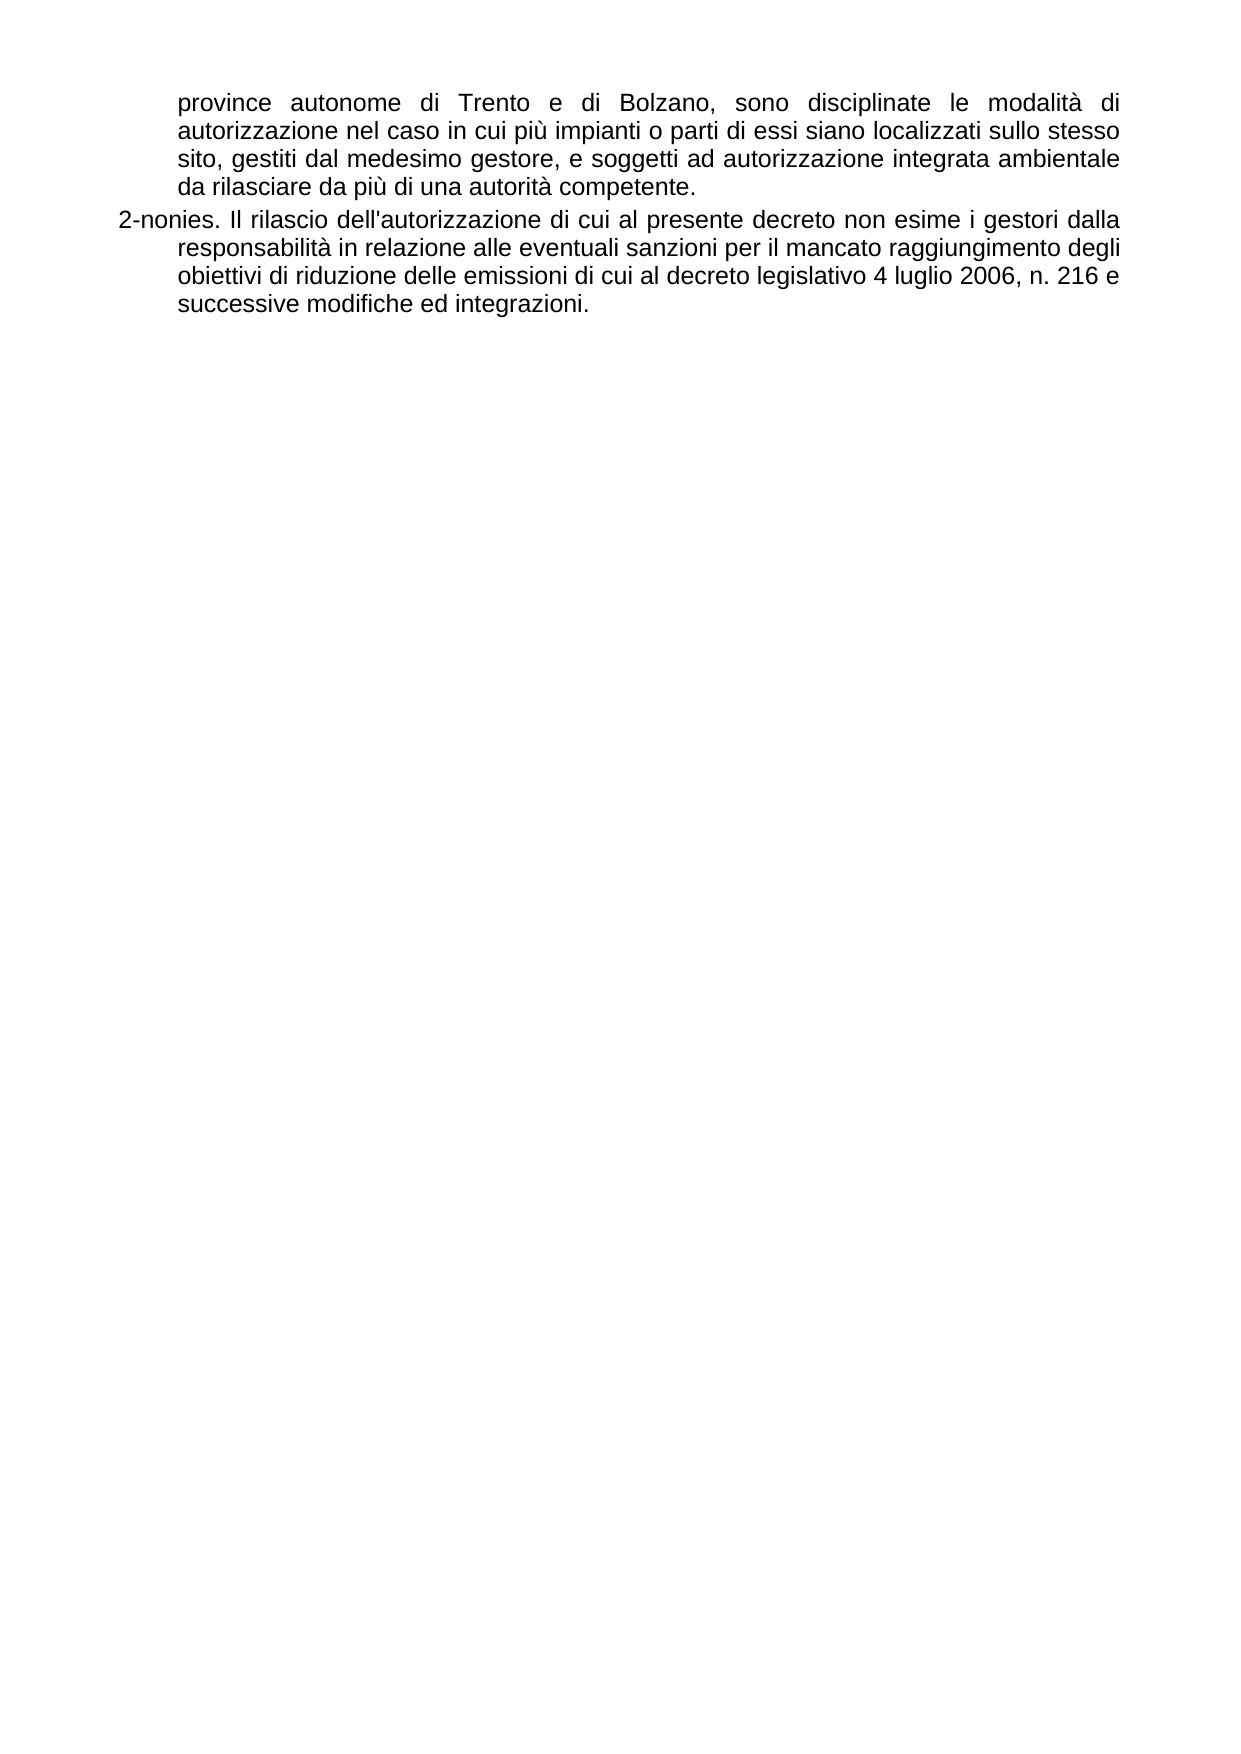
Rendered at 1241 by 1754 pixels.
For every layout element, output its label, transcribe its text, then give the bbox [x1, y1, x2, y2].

text 2-nonies. Il rilascio dell'autorizzazione di cui al presente decreto non esime i gestori dalla responsabilità in relazione alle eventuali sanzioni per il mancato raggiungimento degli obiettivi di riduzione delle emissioni di cui al decreto legislativo 4 luglio 2006, n. 216 e successive modifiche ed integrazioni. [118, 206, 1122, 318]
text province autonome di Trento e di Bolzano, sono disciplinate le modalità di autorizzazione nel caso in cui più impianti o parti di essi siano localizzati sullo stesso sito, gestiti dal medesimo gestore, e soggetti ad autorizzazione integrata ambientale da rilasciare da più di una autorità competente. [118, 88, 1122, 200]
